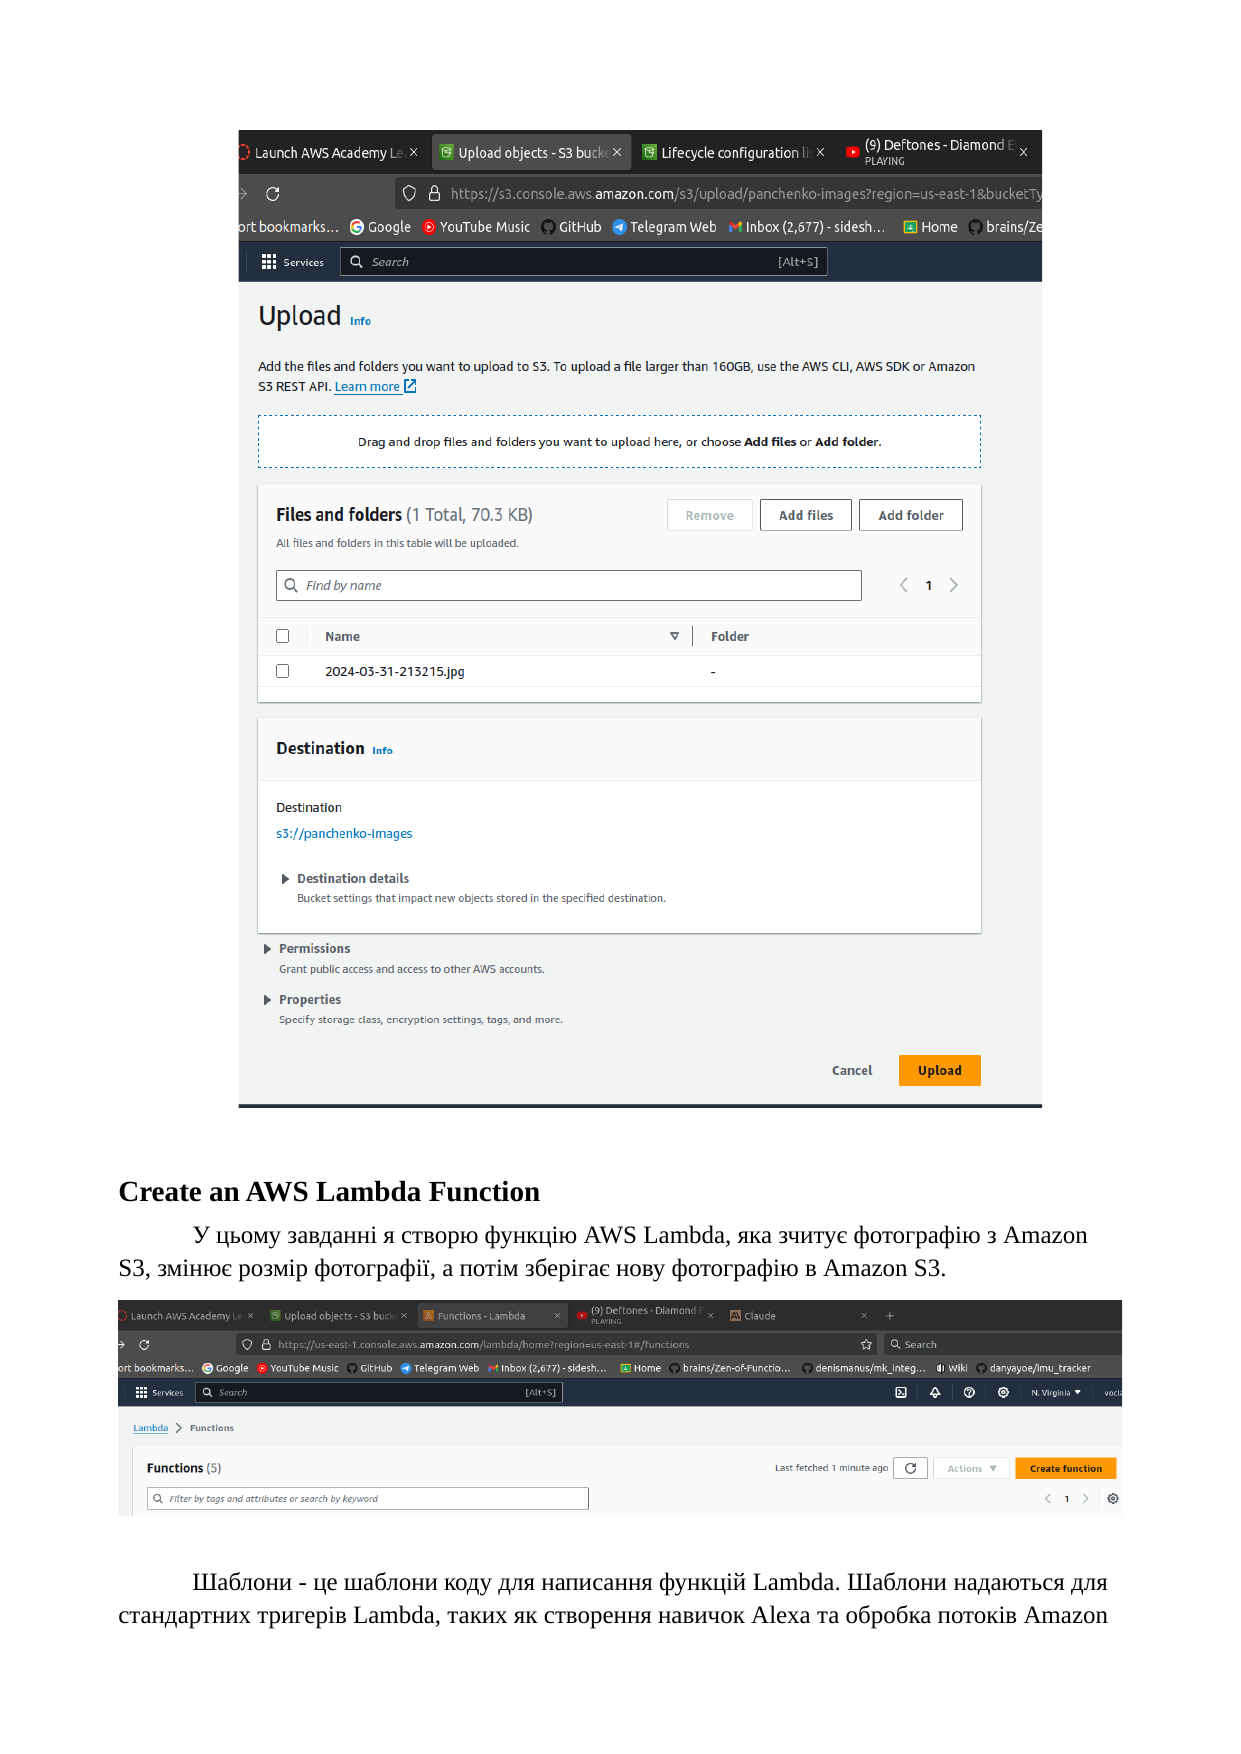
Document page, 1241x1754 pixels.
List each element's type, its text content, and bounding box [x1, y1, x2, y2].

picture [118, 1300, 1123, 1516]
text У цьому завданні я створю функцію AWS Lambda, яка зчитує фотографію з Amazon S3, змінює розмір фотографії, а потім зберігає нову фотографію в Amazon S3. [118, 1220, 1122, 1282]
text Шаблони - це шаблони коду для написання функцій Lambda. Шаблони надаються для стандартних тригерів Lambda, таких як створення навичок Alexa та обробка потоків Amazon [118, 1567, 1122, 1629]
picture [238, 130, 1043, 1108]
subtitle Create an AWS Lambda Function [118, 1174, 1122, 1208]
